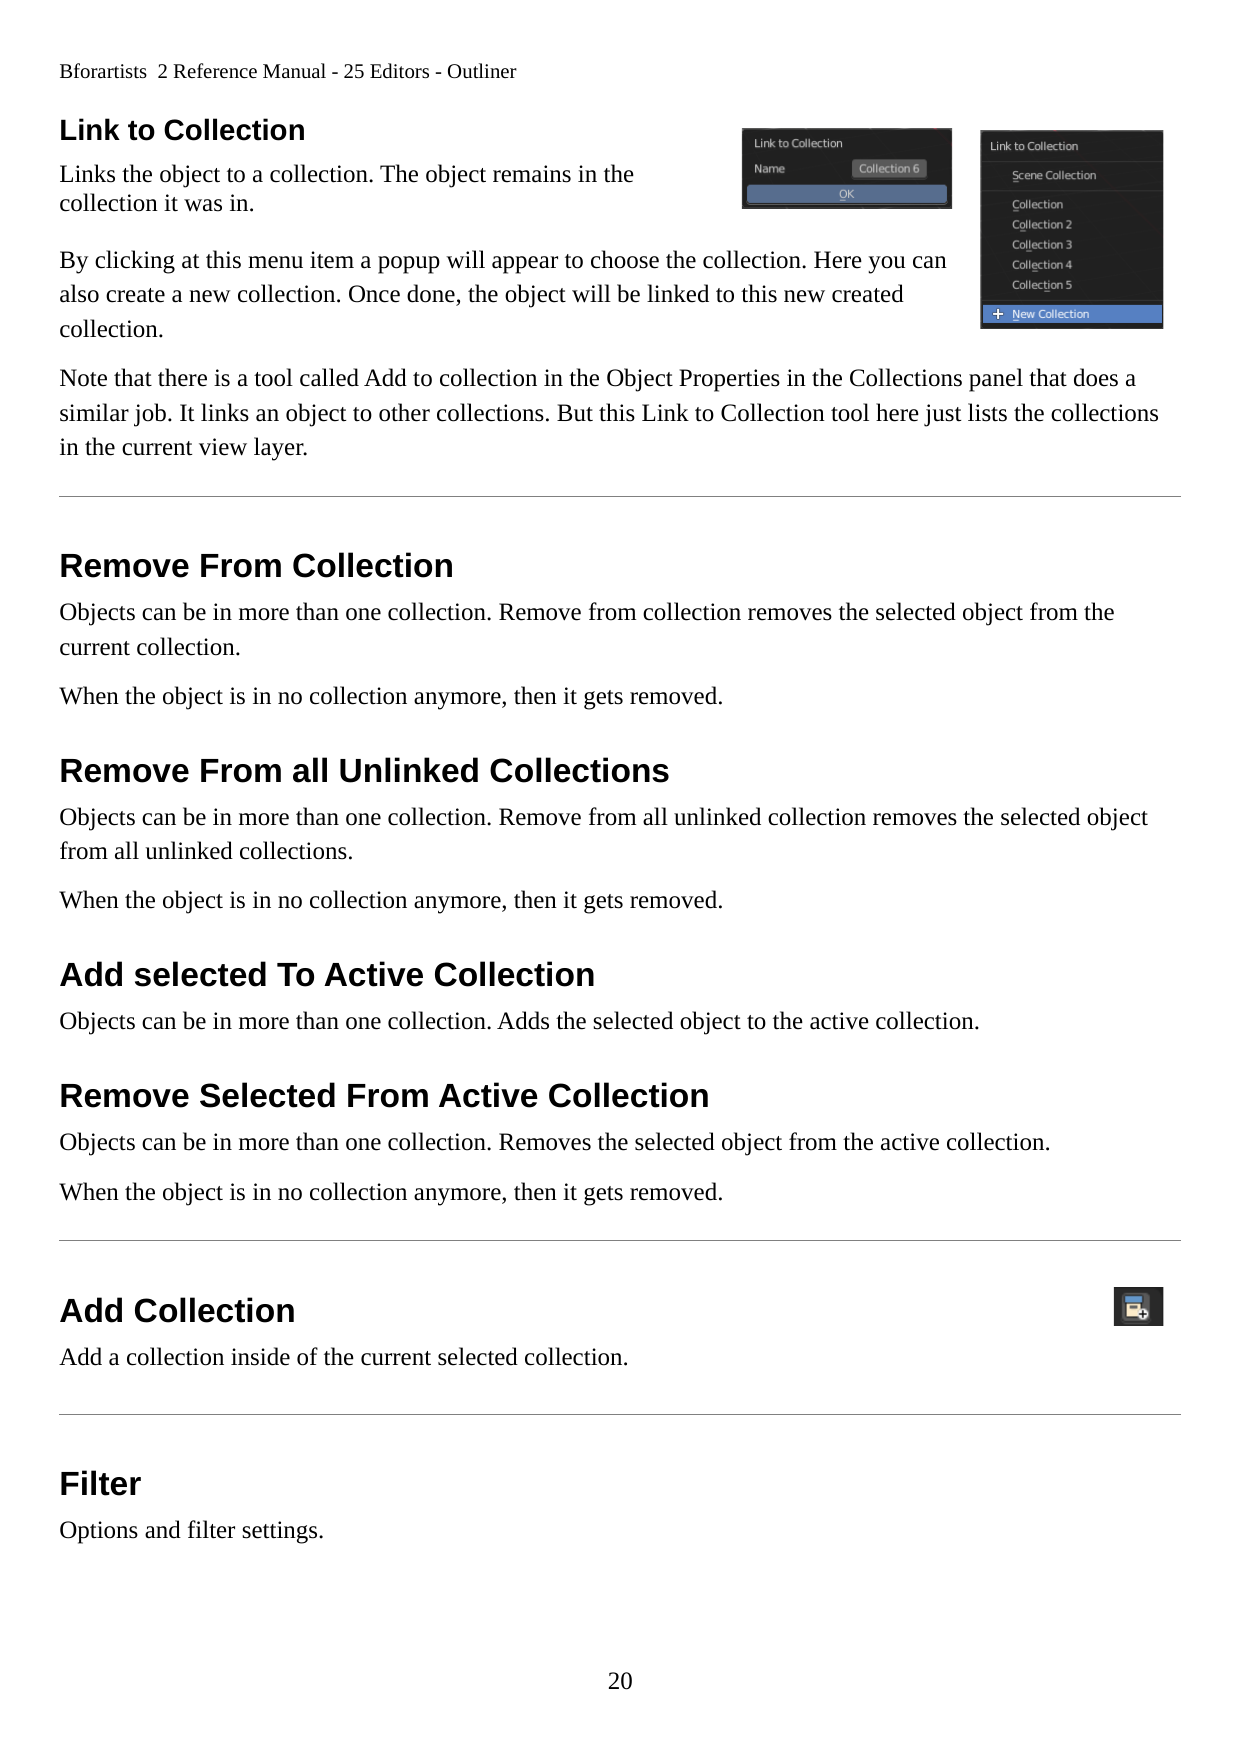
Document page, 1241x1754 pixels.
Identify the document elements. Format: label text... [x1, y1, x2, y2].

subtitle Link to Collection [59, 113, 1181, 146]
text Add a collection inside of the current selected collection. [59, 1342, 1181, 1371]
subtitle Remove From all Unlinked Collections [59, 751, 1181, 789]
text When the object is in no collection anymore, then it gets removed. [59, 885, 1181, 914]
text By clicking at this menu item a popup will appear to choose the collection. Here you can also create a new collection. Once done, the object will be linked to this new created collection. [59, 245, 1181, 343]
picture [980, 130, 1164, 329]
subtitle Filter [59, 1464, 1181, 1503]
text Links the object to a collection. The object remains in the collection it was in. [59, 159, 980, 216]
subtitle Remove From Collection [59, 546, 1181, 585]
subtitle Add Collection [59, 1291, 1181, 1329]
text Options and filter settings. [59, 1515, 1181, 1544]
text Objects can be in more than one collection. Remove from collection removes the selected object from the current collection. [59, 597, 1181, 661]
text Objects can be in more than one collection. Removes the selected object from the active collection. [59, 1127, 1181, 1156]
text Objects can be in more than one collection. Adds the selected object to the active collection. [59, 1006, 1181, 1035]
text When the object is in no collection anymore, then it gets removed. [59, 1177, 1181, 1205]
subtitle Add selected To Active Collection [59, 955, 1181, 994]
text When the object is in no collection anymore, then it gets removed. [59, 681, 1181, 709]
picture [741, 128, 953, 209]
text Objects can be in more than one collection. Remove from all unlinked collection removes the selected object from all unlinked collections. [59, 802, 1181, 865]
picture [1113, 1287, 1164, 1326]
text Note that there is a tool called Add to collection in the Object Properties in the Collections panel that does a similar job. It links an object to other collections. But this Link to Collection tool here just lists the collections in the current view layer. [59, 363, 1181, 461]
subtitle Remove Selected From Active Collection [59, 1076, 1181, 1115]
